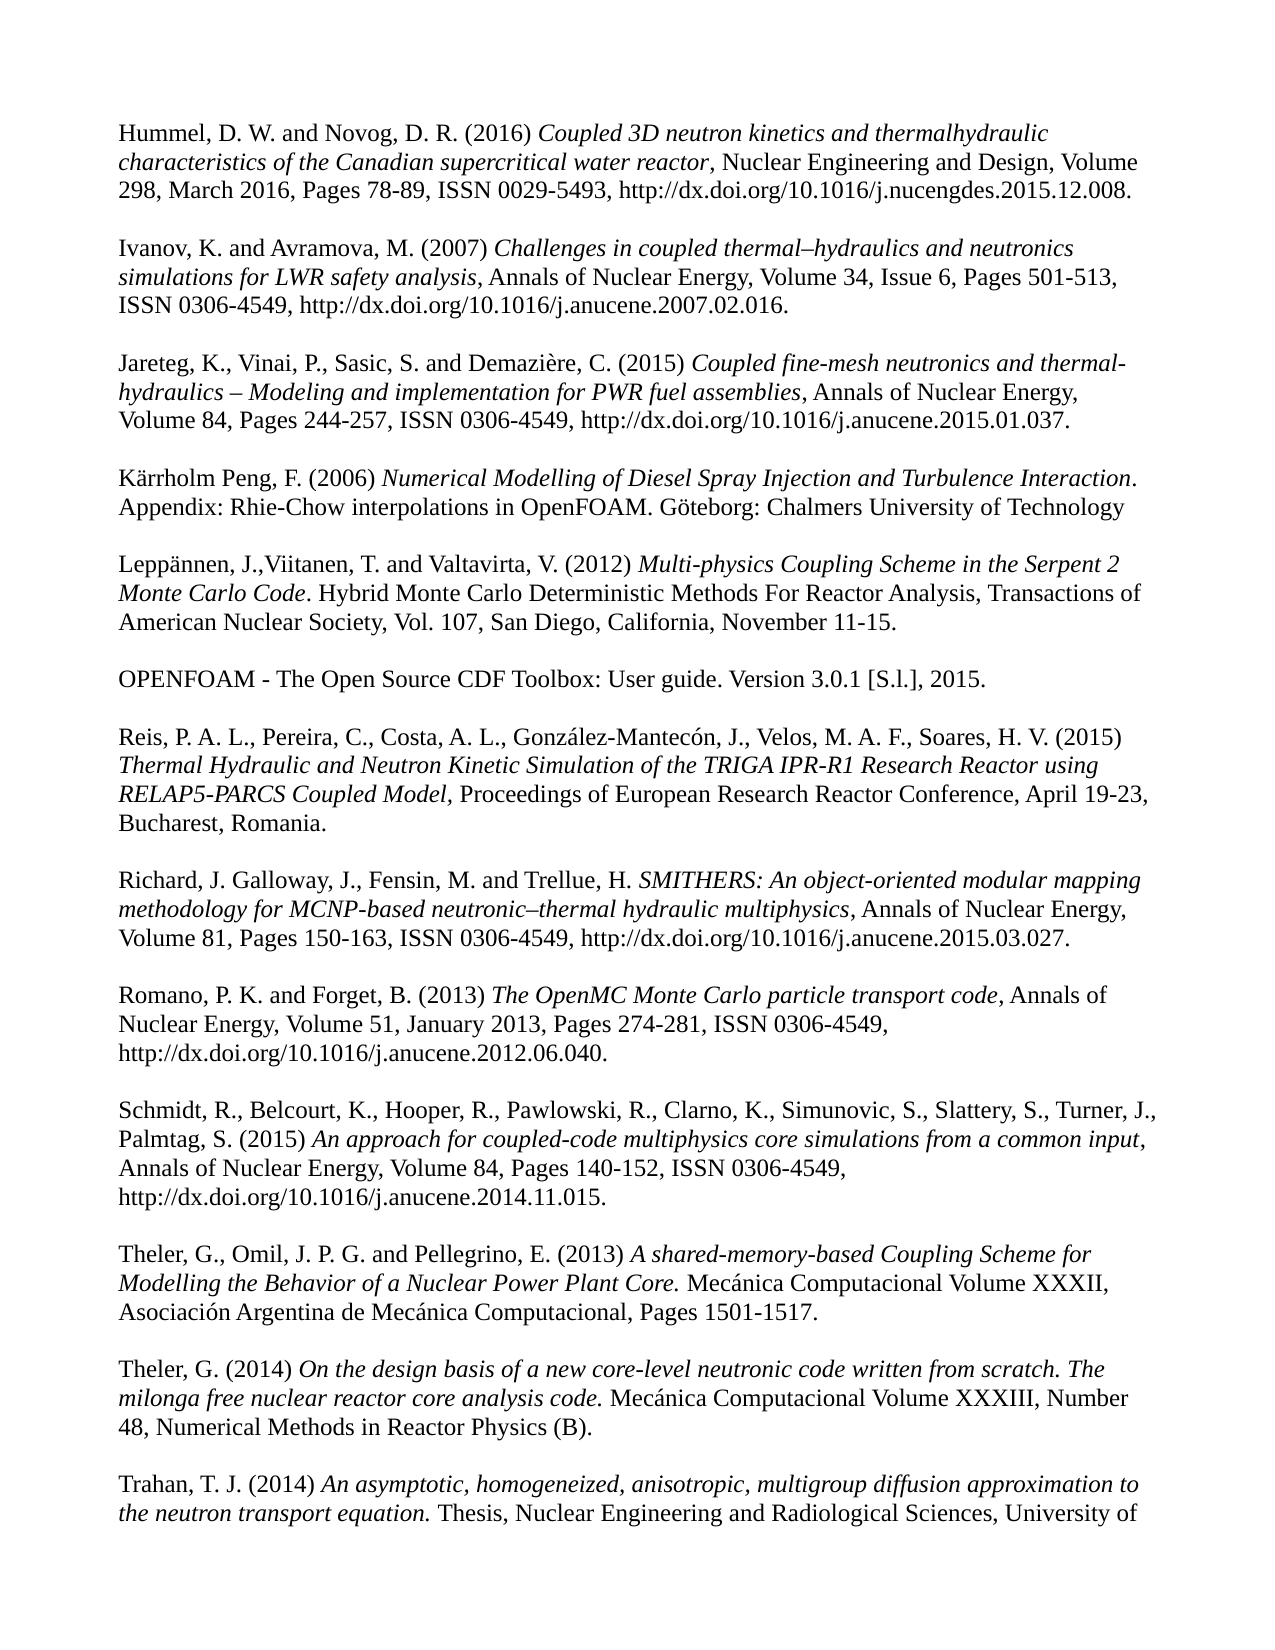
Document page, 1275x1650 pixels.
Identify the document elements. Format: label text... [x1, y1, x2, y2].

text Theler, G., Omil, J. P. G. and Pellegrino, E. (2013) A shared-memory-based Coupling Scheme for Modelling the Behavior of a Nuclear Power Plant Core. Mecánica Computacional Volume XXXII, Asociación Argentina de Mecánica Computacional, Pages 1501-1517. [118, 1239, 1157, 1326]
text Leppännen, J.,Viitanen, T. and Valtavirta, V. (2012) Multi-physics Coupling Scheme in the Serpent 2 Monte Carlo Code. Hybrid Monte Carlo Deterministic Methods For Reactor Analysis, Transactions of American Nuclear Society, Vol. 107, San Diego, California, November 11-15. [118, 549, 1157, 636]
text Kärrholm Peng, F. (2006) Numerical Modelling of Diesel Spray Injection and Turbulence Interaction. Appendix: Rhie-Chow interpolations in OpenFOAM. Göteborg: Chalmers University of Technology [118, 463, 1157, 521]
text OPENFOAM - The Open Source CDF Toolbox: User guide. Version 3.0.1 [S.l.], 2015. [118, 664, 1157, 693]
text Ivanov, K. and Avramova, M. (2007) Challenges in coupled thermal–hydraulics and neutronics simulations for LWR safety analysis, Annals of Nuclear Energy, Volume 34, Issue 6, Pages 501-513, ISSN 0306-4549, http://dx.doi.org/10.1016/j.anucene.2007.02.016. [118, 233, 1157, 319]
text Romano, P. K. and Forget, B. (2013) The OpenMC Monte Carlo particle transport code, Annals of Nuclear Energy, Volume 51, January 2013, Pages 274-281, ISSN 0306-4549, http://dx.doi.org/10.1016/j.anucene.2012.06.040. [118, 981, 1157, 1067]
text Reis, P. A. L., Pereira, C., Costa, A. L., González-Mantecón, J., Velos, M. A. F., Soares, H. V. (2015) Thermal Hydraulic and Neutron Kinetic Simulation of the TRIGA IPR-R1 Research Reactor using RELAP5-PARCS Coupled Model, Proceedings of European Research Reactor Conference, April 19-23, Bucharest, Romania. [118, 722, 1157, 837]
text Jareteg, K., Vinai, P., Sasic, S. and Demazière, C. (2015) Coupled fine-mesh neutronics and thermal-hydraulics – Modeling and implementation for PWR fuel assemblies, Annals of Nuclear Energy, Volume 84, Pages 244-257, ISSN 0306-4549, http://dx.doi.org/10.1016/j.anucene.2015.01.037. [118, 348, 1157, 434]
text Hummel, D. W. and Novog, D. R. (2016) Coupled 3D neutron kinetics and thermalhydraulic characteristics of the Canadian supercritical water reactor, Nuclear Engineering and Design, Volume 298, March 2016, Pages 78-89, ISSN 0029-5493, http://dx.doi.org/10.1016/j.nucengdes.2015.12.008. [118, 118, 1157, 204]
text Schmidt, R., Belcourt, K., Hooper, R., Pawlowski, R., Clarno, K., Simunovic, S., Slattery, S., Turner, J., Palmtag, S. (2015) An approach for coupled-code multiphysics core simulations from a common input, Annals of Nuclear Energy, Volume 84, Pages 140-152, ISSN 0306-4549, http://dx.doi.org/10.1016/j.anucene.2014.11.015. [118, 1096, 1157, 1211]
text Richard, J. Galloway, J., Fensin, M. and Trellue, H. SMITHERS: An object-oriented modular mapping methodology for MCNP-based neutronic–thermal hydraulic multiphysics, Annals of Nuclear Energy, Volume 81, Pages 150-163, ISSN 0306-4549, http://dx.doi.org/10.1016/j.anucene.2015.03.027. [118, 866, 1157, 952]
text Theler, G. (2014) On the design basis of a new core-level neutronic code written from scratch. The milonga free nuclear reactor core analysis code. Mecánica Computacional Volume XXXIII, Number 48, Numerical Methods in Reactor Physics (B). [118, 1354, 1157, 1441]
text Trahan, T. J. (2014) An asymptotic, homogeneized, anisotropic, multigroup diffusion approximation to the neutron transport equation. Thesis, Nuclear Engineering and Radiological Sciences, University of [118, 1469, 1157, 1527]
